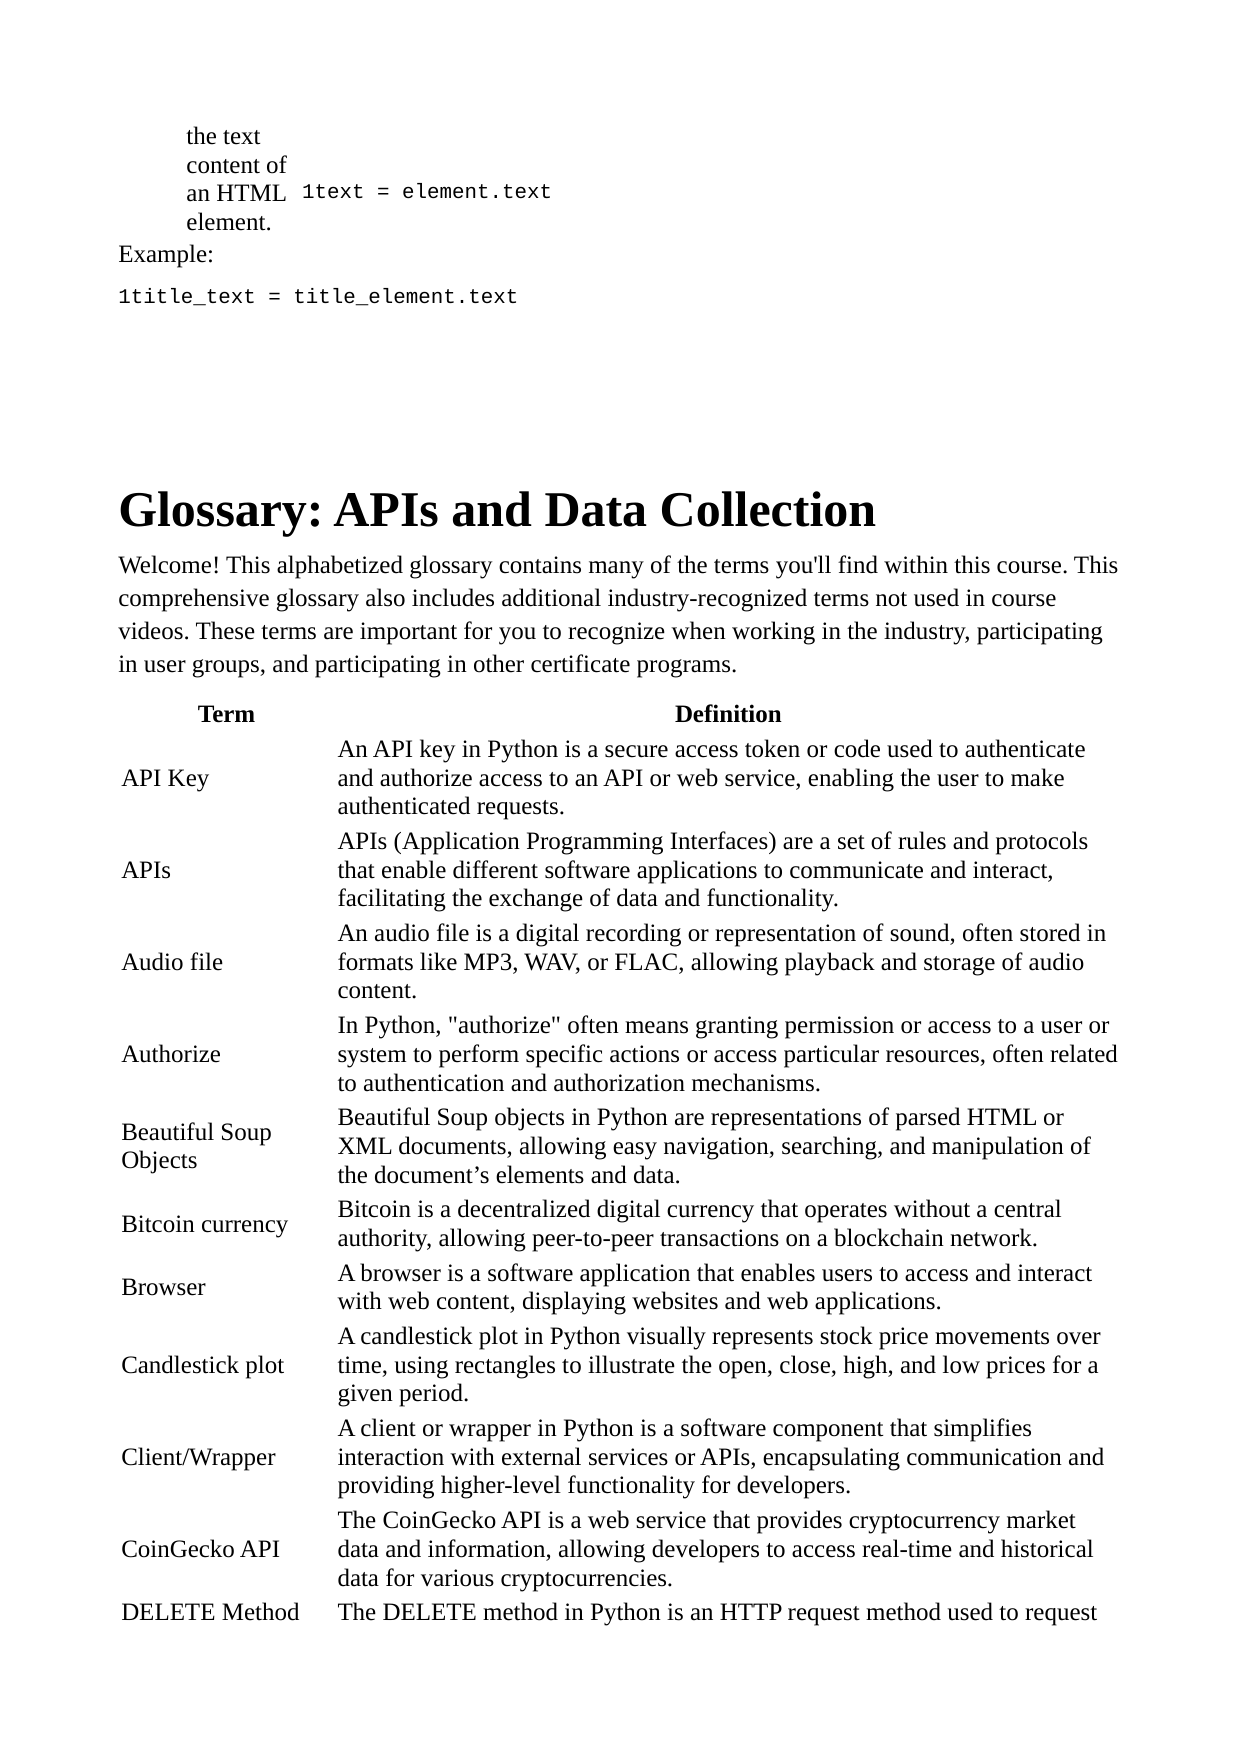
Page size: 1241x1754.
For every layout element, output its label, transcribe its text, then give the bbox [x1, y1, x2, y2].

table_cell APIs [118, 823, 334, 915]
table_cell A browser is a software application that enables users to access and interact with web content, displaying websites and web applications. [334, 1255, 1122, 1318]
text 1title_text = title_element.text [118, 287, 1122, 310]
table_cell Audio file [118, 915, 334, 1007]
table_cell A candlestick plot in Python visually represents stock price movements over time, using rectangles to illustrate the open, close, high, and low prices for a given period. [334, 1318, 1122, 1410]
table_cell Browser [118, 1255, 334, 1318]
table_cell [118, 118, 183, 239]
text Example: [118, 239, 1122, 268]
text Welcome! This alphabetized glossary contains many of the terms you'll find within this course. This comprehensive glossary also includes additional industry-recognized terms not used in course videos. These terms are important for you to recognize when working in the industry, participating in user groups, and participating in other certificate programs. [118, 550, 1122, 677]
table_cell APIs (Application Programming Interfaces) are a set of rules and protocols that enable different software applications to communicate and interact, facilitating the exchange of data and functionality. [334, 823, 1122, 915]
table_cell An audio file is a digital recording or representation of sound, often stored in formats like MP3, WAV, or FLAC, allowing playback and storage of audio content. [334, 915, 1122, 1007]
table_cell Client/Wrapper [118, 1410, 334, 1502]
table_header Term [118, 696, 334, 731]
table_cell the text content of an HTML element. [183, 118, 299, 239]
table_cell Beautiful Soup Objects [118, 1099, 334, 1191]
table_cell An API key in Python is a secure access token or code used to authenticate and authorize access to an API or web service, enabling the user to make authenticated requests. [334, 731, 1122, 823]
subtitle Glossary: APIs and Data Collection [118, 480, 1122, 537]
table_cell Beautiful Soup objects in Python are representations of parsed HTML or XML documents, allowing easy navigation, searching, and manipulation of the document’s elements and data. [334, 1099, 1122, 1191]
table_cell In Python, "authorize" often means granting permission or access to a user or system to perform specific actions or access particular resources, often related to authentication and authorization mechanisms. [334, 1007, 1122, 1099]
table_cell CoinGecko API [118, 1502, 334, 1594]
table_cell Bitcoin is a decentralized digital currency that operates without a central authority, allowing peer-to-peer transactions on a blockchain network. [334, 1191, 1122, 1255]
table_cell API Key [118, 731, 334, 823]
table_cell DELETE Method [118, 1594, 334, 1629]
table_cell The DELETE method in Python is an HTTP request method used to request [334, 1594, 1122, 1629]
table_header Definition [334, 696, 1122, 731]
table_cell Bitcoin currency [118, 1191, 334, 1255]
table_cell Authorize [118, 1007, 334, 1099]
table_cell Candlestick plot [118, 1318, 334, 1410]
table_cell The CoinGecko API is a web service that provides cryptocurrency market data and information, allowing developers to access real-time and historical data for various cryptocurrencies. [334, 1502, 1122, 1594]
table_cell 1text = element.text [299, 118, 1240, 239]
table_cell A client or wrapper in Python is a software component that simplifies interaction with external services or APIs, encapsulating communication and providing higher-level functionality for developers. [334, 1410, 1122, 1502]
